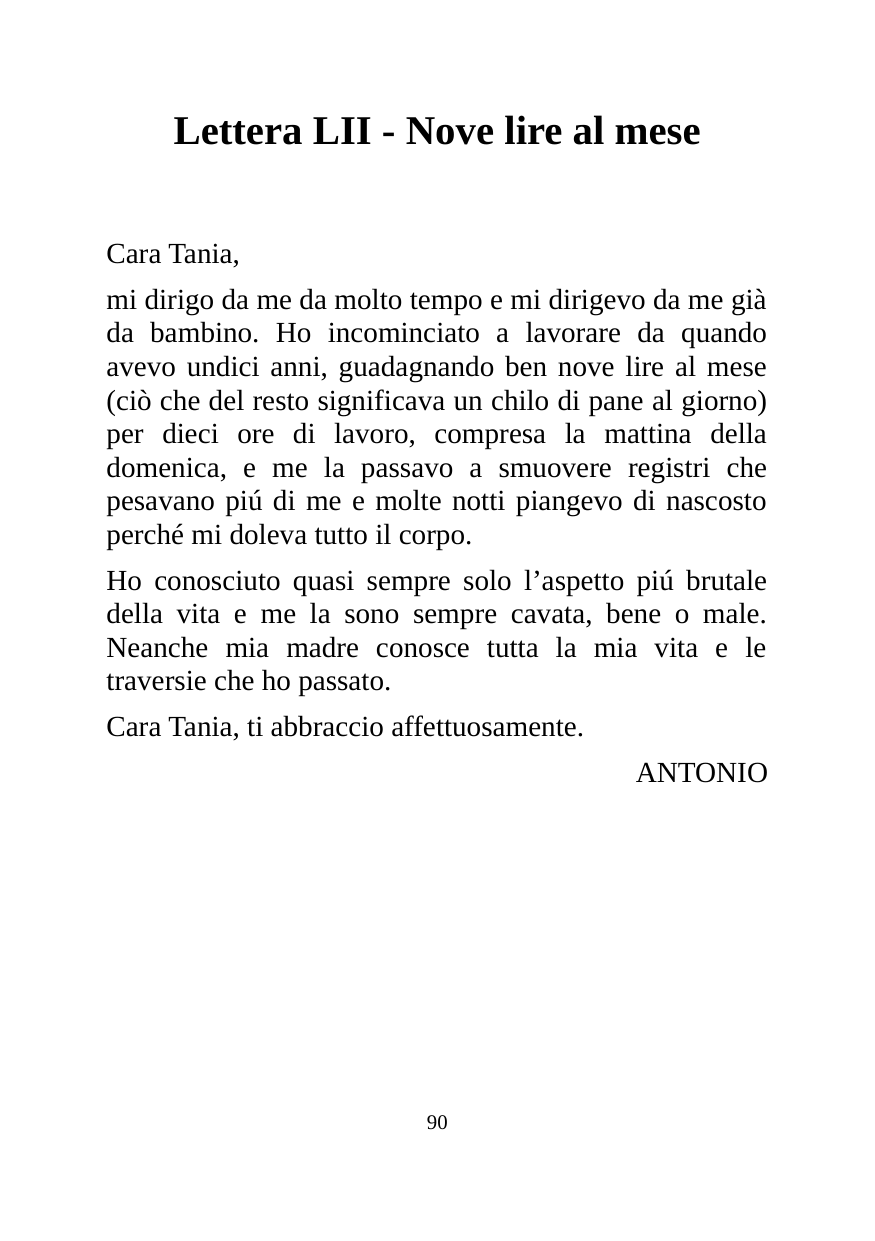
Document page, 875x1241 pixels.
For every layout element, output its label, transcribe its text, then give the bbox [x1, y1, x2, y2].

text Cara Tania, [106, 236, 768, 269]
text Ho conosciuto quasi sempre solo l’aspetto piú brutale della vita e me la sono sempre cavata, bene o male. Neanche mia madre conosce tutta la mia vita e le traversie che ho passato. [106, 563, 768, 697]
text mi dirigo da me da molto tempo e mi dirigevo da me già da bambino. Ho incominciato a lavorare da quando avevo undici anni, guadagnando ben nove lire al mese (ciò che del resto significava un chilo di pane al giorno) per dieci ore di lavoro, compresa la mattina della domenica, e me la passavo a smuovere registri che pesavano piú di me e molte notti piangevo di nascosto perché mi doleva tutto il corpo. [106, 282, 768, 550]
subtitle Lettera LII - Nove lire al mese [106, 106, 768, 153]
text ANTONIO [106, 756, 768, 789]
text Cara Tania, ti abbraccio affettuosamente. [106, 709, 768, 743]
